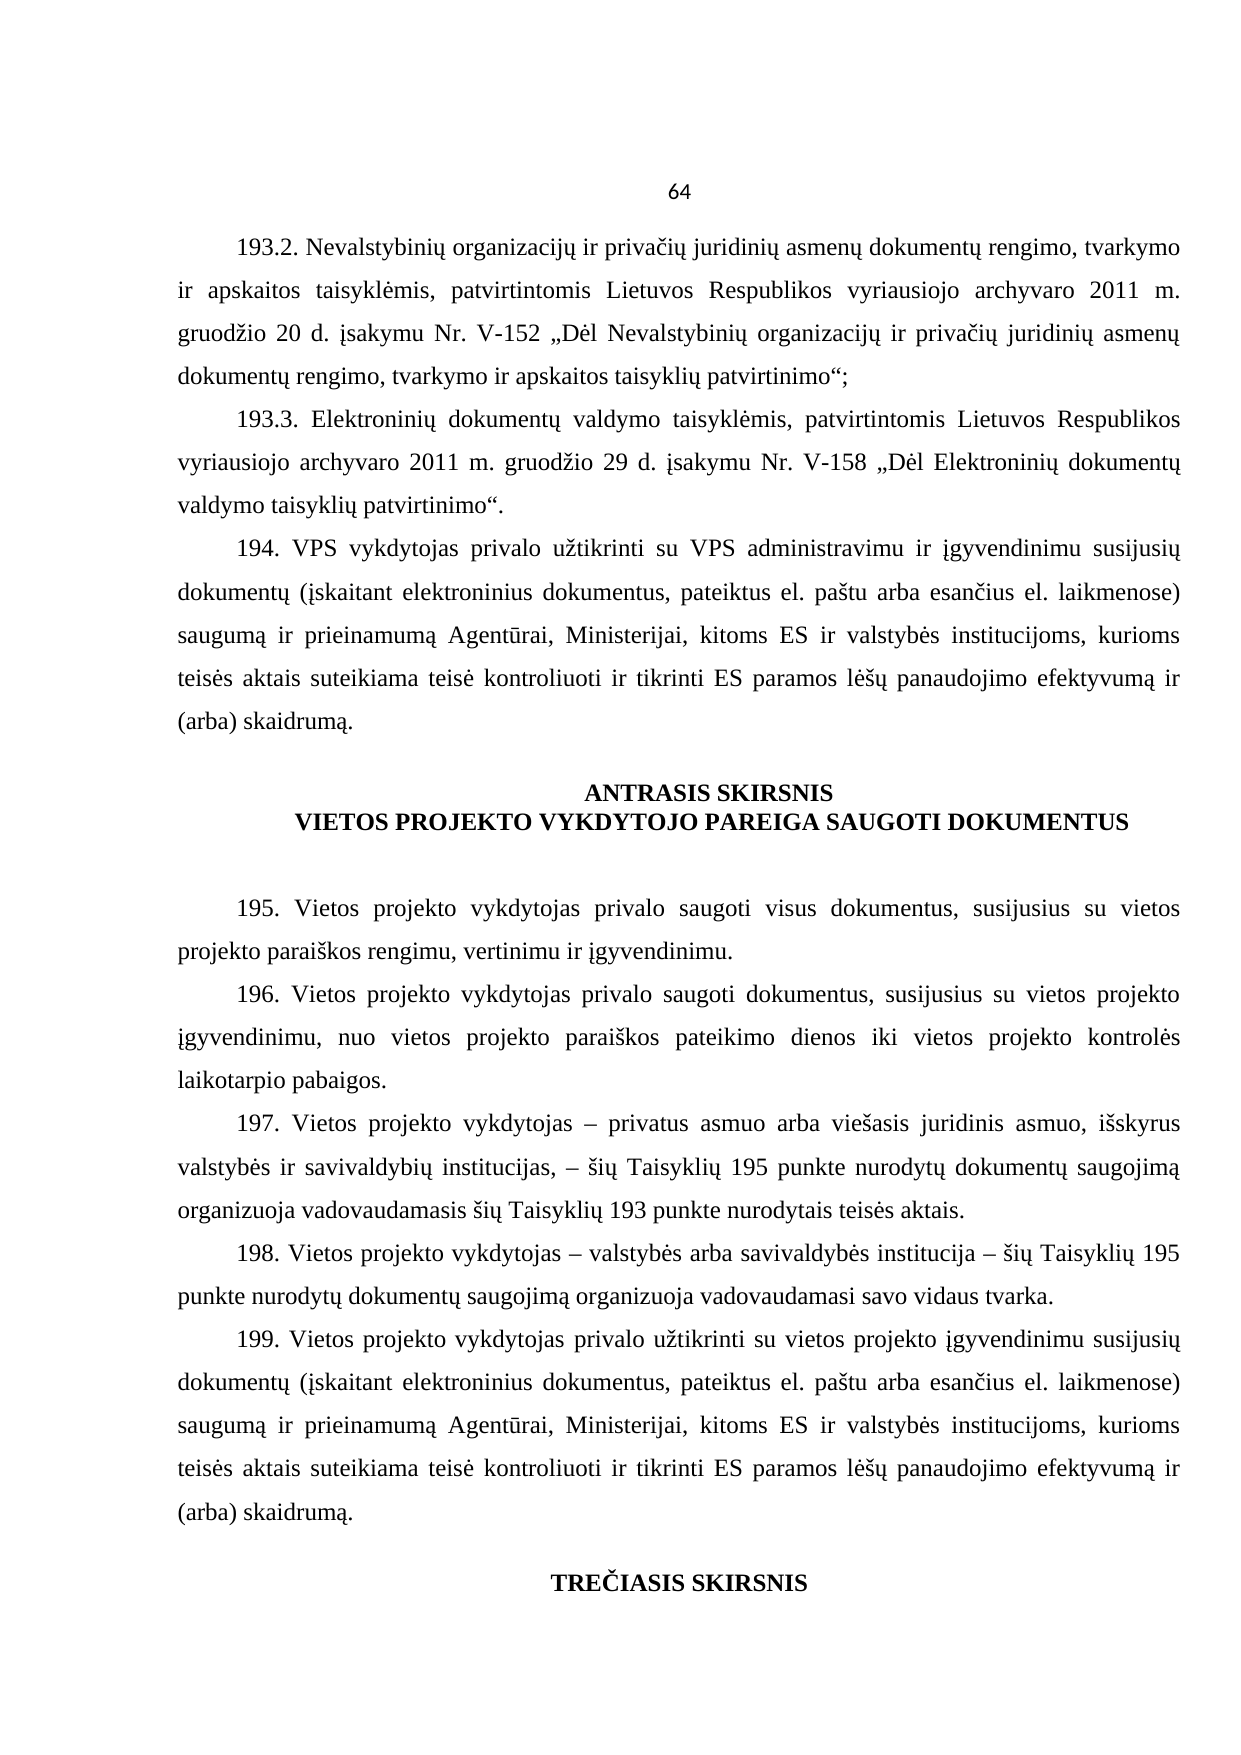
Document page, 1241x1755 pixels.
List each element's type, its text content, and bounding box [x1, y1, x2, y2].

text VIETOS PROJEKTO VYKDYTOJO PAREIGA SAUGOTI DOKUMENTUS [177, 807, 1181, 835]
text 198. Vietos projekto vykdytojas – valstybės arba savivaldybės institucija – šių Taisyklių 195 punkte nurodytų dokumentų saugojimą organizuoja vadovaudamasi savo vidaus tvarka. [177, 1238, 1181, 1310]
text 199. Vietos projekto vykdytojas privalo užtikrinti su vietos projekto įgyvendinimu susijusių dokumentų (įskaitant elektroninius dokumentus, pateiktus el. paštu arba esančius el. laikmenose) saugumą ir prieinamumą Agentūrai, Ministerijai, kitoms ES ir valstybės institucijoms, kurioms teisės aktais suteikiama teisė kontroliuoti ir tikrinti ES paramos lėšų panaudojimo efektyvumą ir (arba) skaidrumą. [177, 1324, 1181, 1525]
text ANTRASIS SKIRSNIS [177, 778, 1181, 807]
text 196. Vietos projekto vykdytojas privalo saugoti dokumentus, susijusius su vietos projekto įgyvendinimu, nuo vietos projekto paraiškos pateikimo dienos iki vietos projekto kontrolės laikotarpio pabaigos. [177, 979, 1181, 1094]
text TREČIASIS SKIRSNIS [177, 1568, 1181, 1597]
text 193.3. Elektroninių dokumentų valdymo taisyklėmis, patvirtintomis Lietuvos Respublikos vyriausiojo archyvaro 2011 m. gruodžio 29 d. įsakymu Nr. V-158 „Dėl Elektroninių dokumentų valdymo taisyklių patvirtinimo“. [177, 404, 1181, 519]
text 197. Vietos projekto vykdytojas – privatus asmuo arba viešasis juridinis asmuo, išskyrus valstybės ir savivaldybių institucijas, – šių Taisyklių 195 punkte nurodytų dokumentų saugojimą organizuoja vadovaudamasis šių Taisyklių 193 punkte nurodytais teisės aktais. [177, 1108, 1181, 1223]
text 193.2. Nevalstybinių organizacijų ir privačių juridinių asmenų dokumentų rengimo, tvarkymo ir apskaitos taisyklėmis, patvirtintomis Lietuvos Respublikos vyriausiojo archyvaro 2011 m. gruodžio 20 d. įsakymu Nr. V-152 „Dėl Nevalstybinių organizacijų ir privačių juridinių asmenų dokumentų rengimo, tvarkymo ir apskaitos taisyklių patvirtinimo“; [177, 232, 1181, 390]
text 195. Vietos projekto vykdytojas privalo saugoti visus dokumentus, susijusius su vietos projekto paraiškos rengimu, vertinimu ir įgyvendinimu. [177, 893, 1181, 965]
text 194. VPS vykdytojas privalo užtikrinti su VPS administravimu ir įgyvendinimu susijusių dokumentų (įskaitant elektroninius dokumentus, pateiktus el. paštu arba esančius el. laikmenose) saugumą ir prieinamumą Agentūrai, Ministerijai, kitoms ES ir valstybės institucijoms, kurioms teisės aktais suteikiama teisė kontroliuoti ir tikrinti ES paramos lėšų panaudojimo efektyvumą ir (arba) skaidrumą. [177, 533, 1181, 735]
